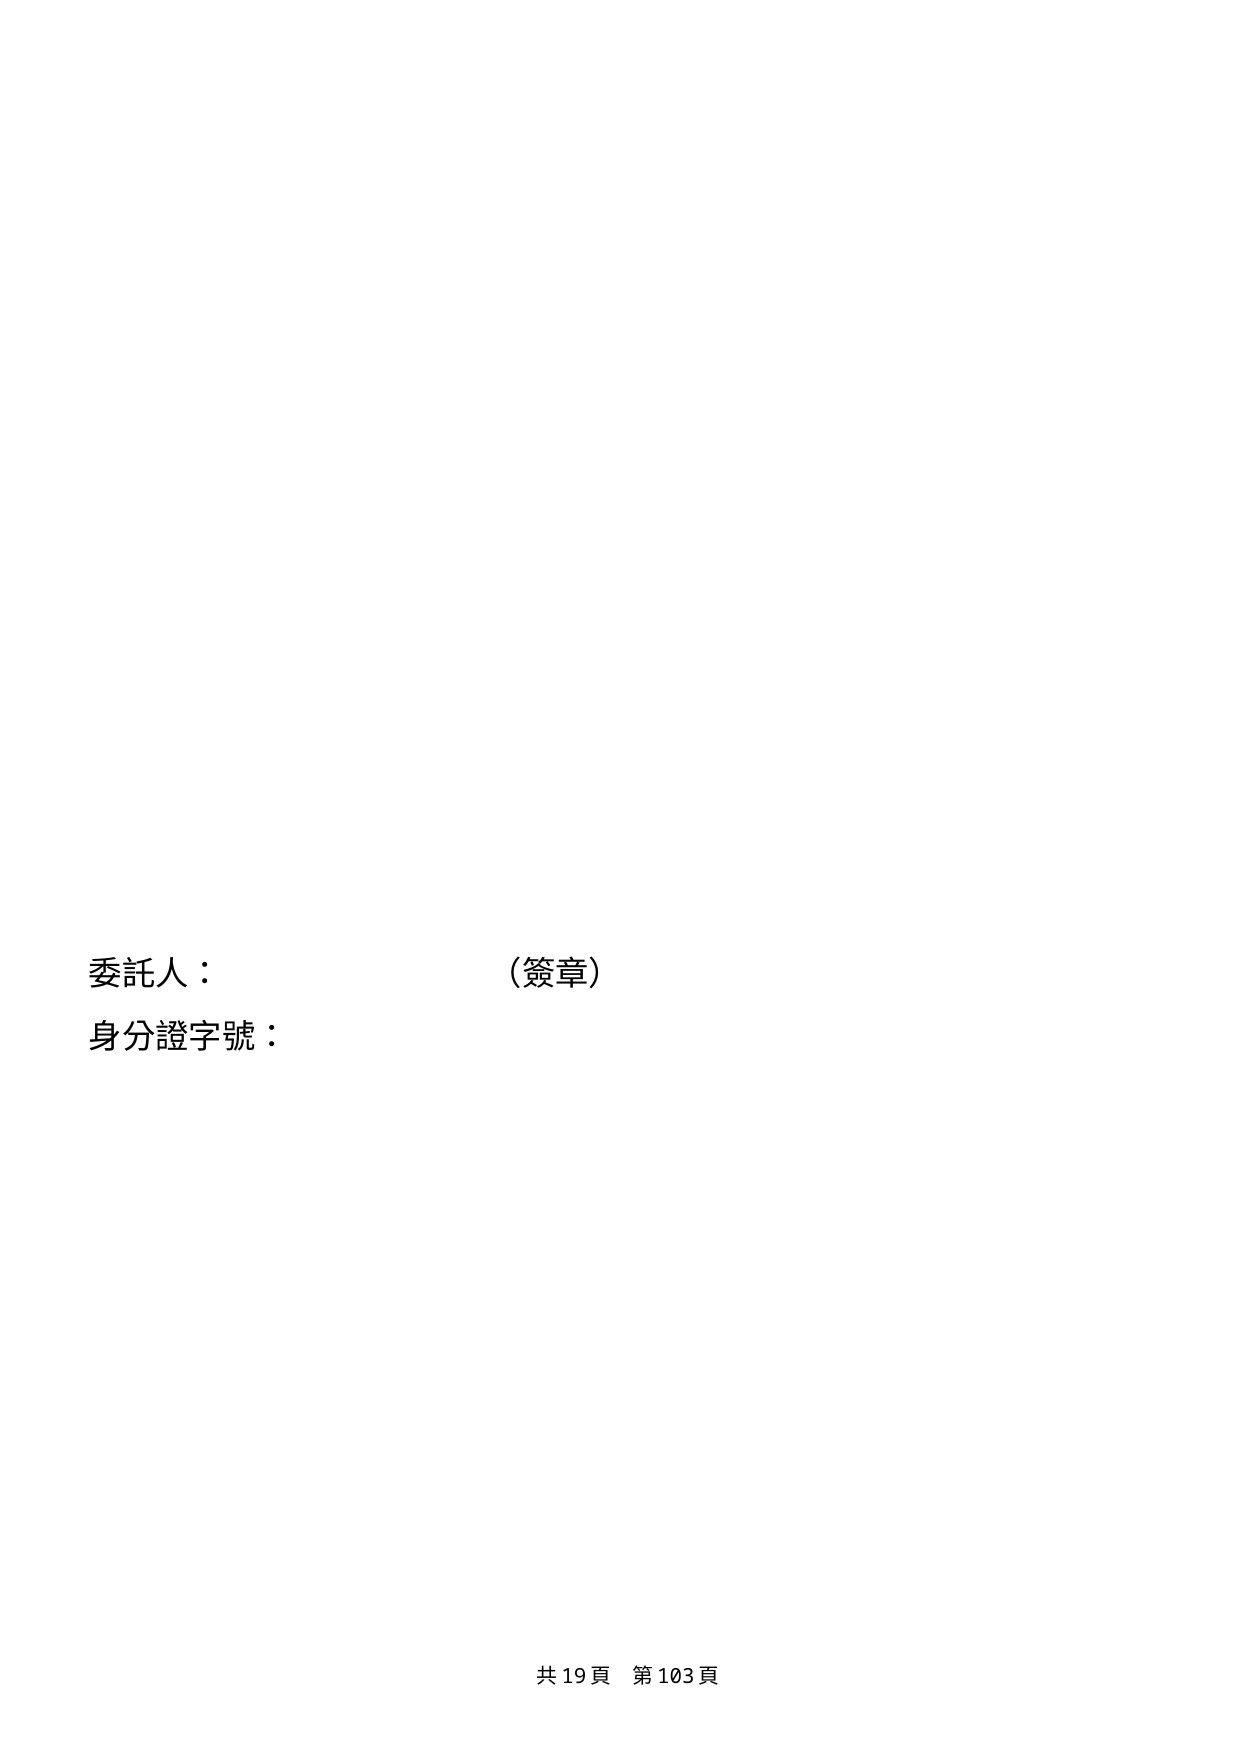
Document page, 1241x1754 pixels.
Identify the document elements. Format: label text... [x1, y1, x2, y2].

text 身分證字號： [89, 992, 1167, 1055]
text 委託人： （簽章） [89, 930, 1167, 992]
